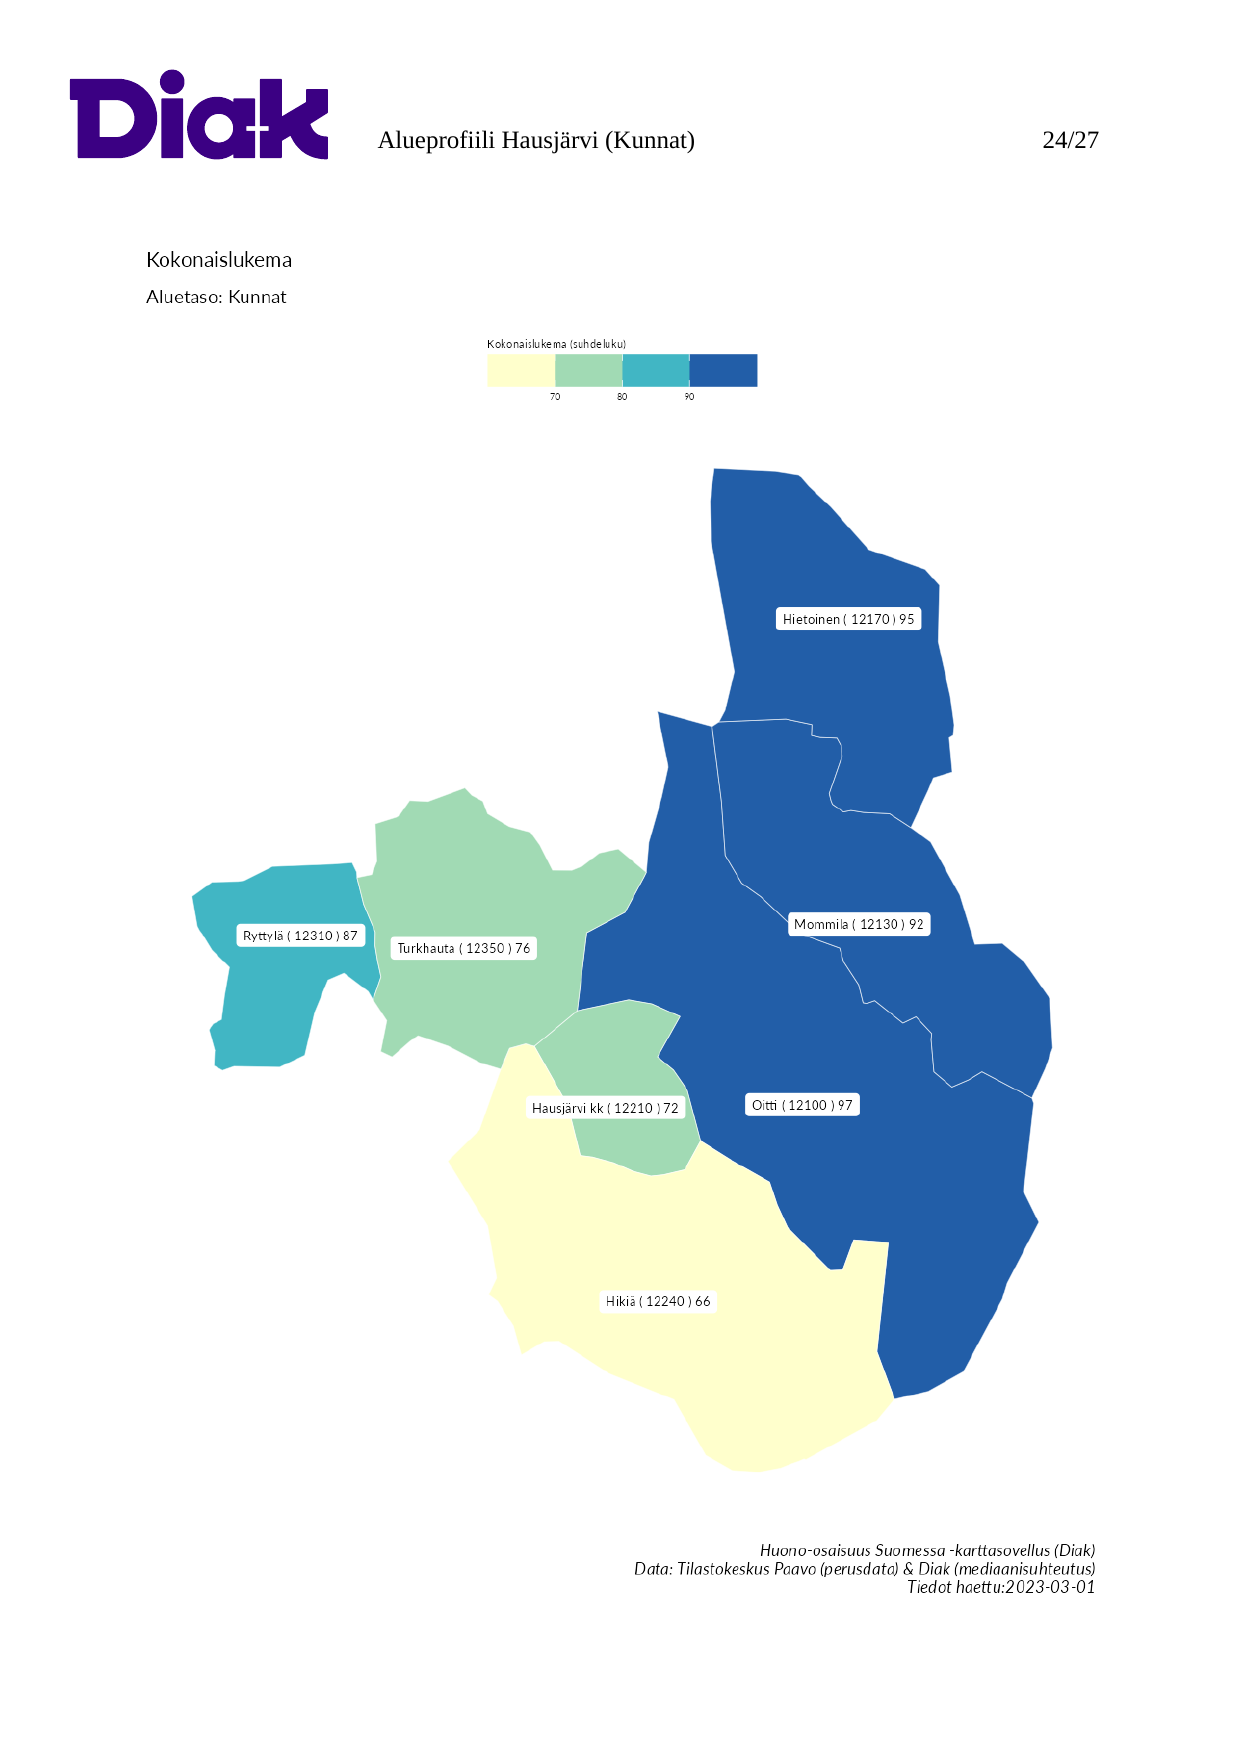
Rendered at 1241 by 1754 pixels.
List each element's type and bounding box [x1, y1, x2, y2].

picture [61, 196, 1179, 1651]
